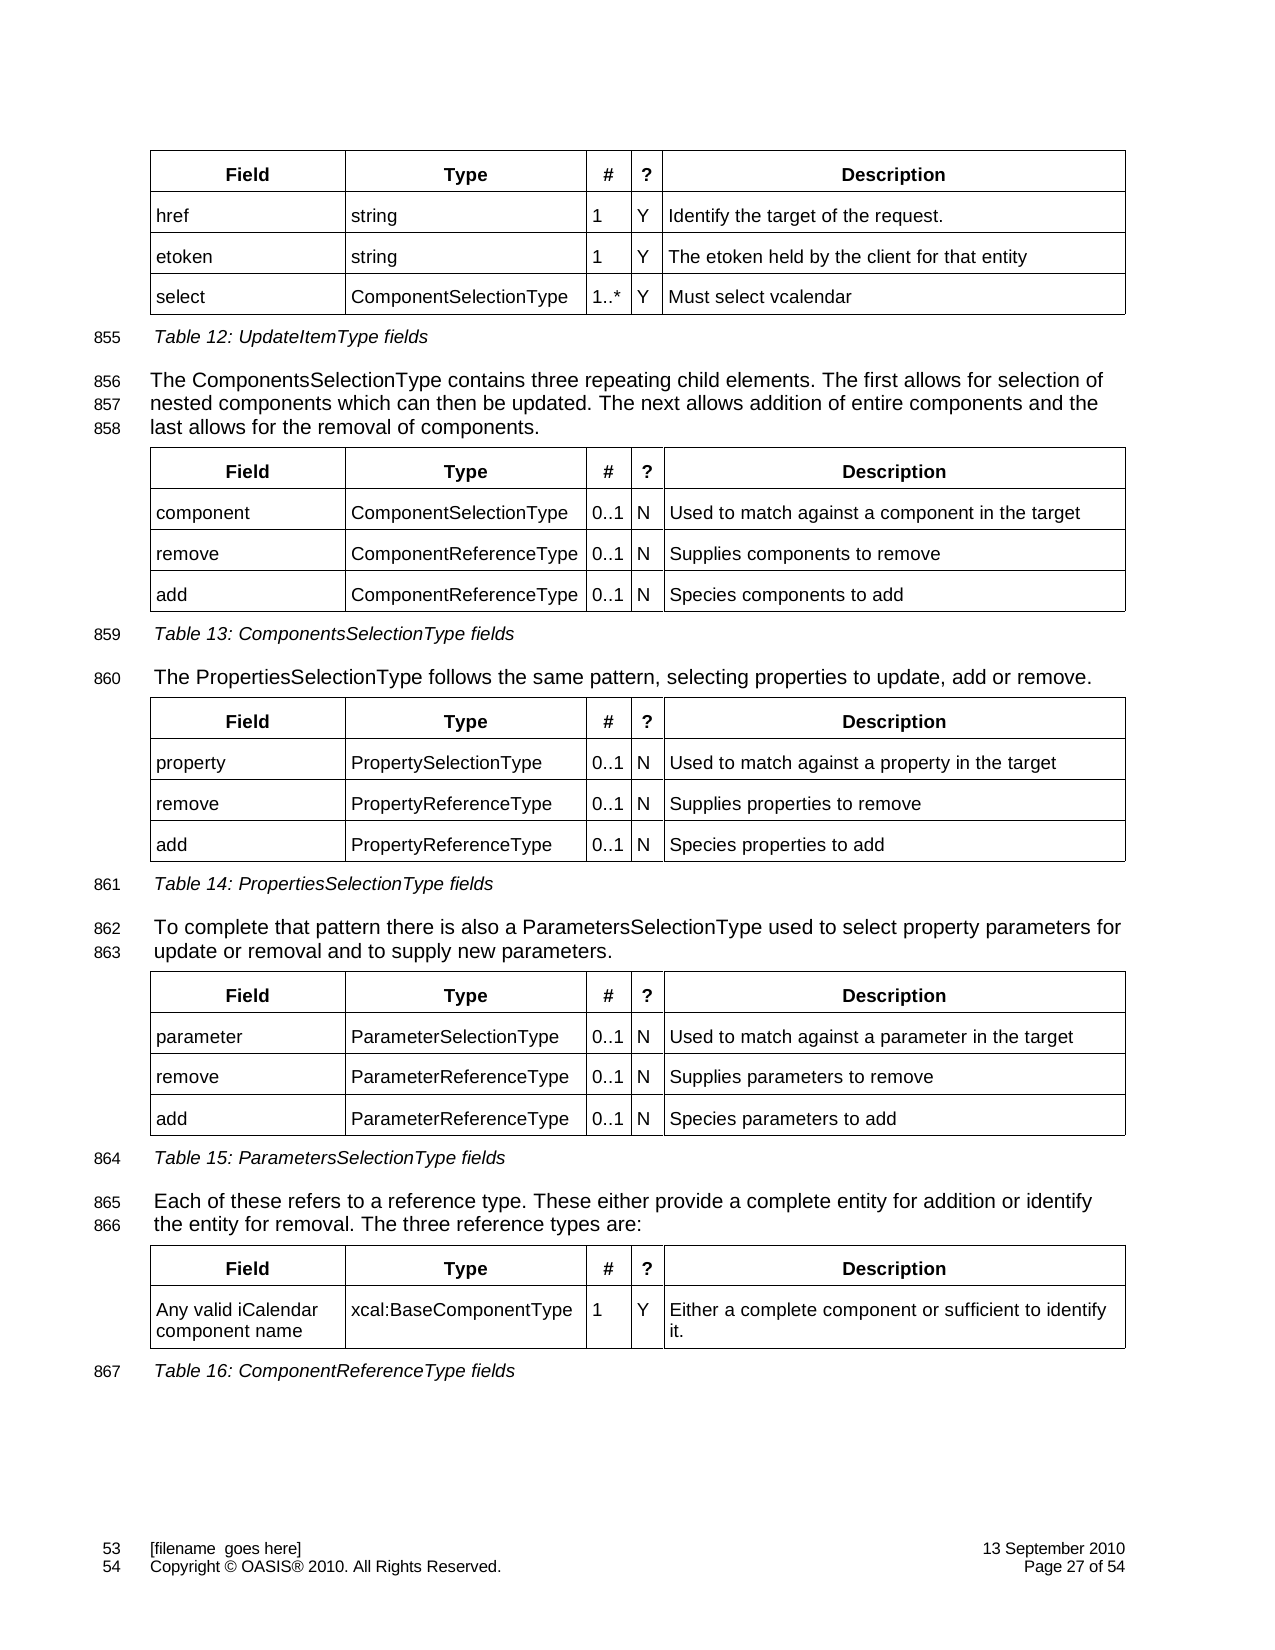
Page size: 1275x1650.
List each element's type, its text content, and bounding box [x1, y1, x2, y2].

table_cell Used to match against a parameter in the target [665, 1013, 1125, 1053]
table_cell Supplies components to remove [665, 530, 1125, 570]
text The ComponentsSelectionType contains three repeating child elements. The first allows for selection of nested components which can then be updated. The next allows addition of entire components and the last allows for the removal of components. [150, 368, 1125, 439]
table_header ? [632, 698, 663, 738]
table_cell ComponentReferenceType [346, 571, 586, 611]
table_header # [587, 448, 631, 488]
table_cell Either a complete component or sufficient to identify it. [665, 1286, 1125, 1348]
table_cell property [151, 739, 345, 779]
table_header ? [632, 151, 662, 191]
table_cell add [151, 821, 345, 861]
table_cell 1..* [587, 274, 631, 314]
table_cell 0..1 [587, 1054, 631, 1094]
table_cell 0..1 [587, 821, 631, 861]
table_cell select [151, 274, 345, 314]
table_header Field [151, 1246, 345, 1285]
table_cell N [632, 530, 663, 570]
table_cell 0..1 [587, 530, 631, 570]
table_cell 0..1 [587, 1095, 631, 1135]
table_cell Y [632, 1286, 663, 1348]
table_cell 1 [587, 192, 631, 232]
table_cell parameter [151, 1013, 345, 1053]
table_header Type [346, 151, 586, 191]
table_cell 0..1 [587, 489, 631, 529]
table_cell Used to match against a property in the target [665, 739, 1125, 779]
text The PropertiesSelectionType follows the same pattern, selecting properties to update, add or remove. [154, 665, 1125, 689]
text Table 13: ComponentsSelectionType fields [154, 623, 1125, 644]
text Table 12: UpdateItemType fields [154, 326, 1125, 347]
table_cell N [632, 489, 663, 529]
table_cell Supplies properties to remove [665, 780, 1125, 820]
table_cell etoken [151, 233, 345, 273]
table_header Field [151, 151, 345, 191]
table_header ? [632, 1246, 663, 1285]
table_cell Species components to add [665, 571, 1125, 611]
table_cell 0..1 [587, 1013, 631, 1053]
table_cell add [151, 571, 345, 611]
table_cell 1 [587, 1286, 631, 1348]
table_cell xcal:BaseComponentType [346, 1286, 586, 1348]
table_cell string [346, 233, 586, 273]
table_cell Supplies parameters to remove [665, 1054, 1125, 1094]
table_cell 0..1 [587, 571, 631, 611]
table_cell ParameterSelectionType [346, 1013, 586, 1053]
table_cell add [151, 1095, 345, 1135]
table_cell N [632, 780, 663, 820]
table_cell remove [151, 780, 345, 820]
text Table 14: PropertiesSelectionType fields [154, 874, 1125, 895]
table_header # [587, 698, 631, 738]
text Table 15: ParametersSelectionType fields [154, 1147, 1125, 1168]
table_header Description [665, 698, 1125, 738]
table_header Type [346, 698, 586, 738]
table_cell N [632, 821, 663, 861]
table_cell Any valid iCalendar component name [151, 1286, 345, 1348]
table_header Type [346, 972, 586, 1012]
table_header Field [151, 448, 345, 488]
table_header Type [346, 1246, 586, 1285]
table_cell PropertyReferenceType [346, 821, 586, 861]
table_cell N [632, 739, 663, 779]
table_cell Must select vcalendar [663, 274, 1125, 314]
table_cell ComponentSelectionType [346, 274, 586, 314]
text Each of these refers to a reference type. These either provide a complete entity for addition or identify the entity for removal. The three reference types are: [154, 1189, 1125, 1236]
table_cell 1 [587, 233, 631, 273]
table_cell ComponentReferenceType [346, 530, 586, 570]
table_header Description [663, 151, 1125, 191]
table_header # [587, 1246, 631, 1285]
table_cell remove [151, 530, 345, 570]
table_cell PropertyReferenceType [346, 780, 586, 820]
table_cell Y [632, 274, 662, 314]
table_cell Species properties to add [665, 821, 1125, 861]
table_header Field [151, 698, 345, 738]
table_cell Used to match against a component in the target [665, 489, 1125, 529]
table_cell href [151, 192, 345, 232]
table_header # [587, 151, 631, 191]
table_header Field [151, 972, 345, 1012]
table_header Type [346, 448, 586, 488]
table_cell 0..1 [587, 739, 631, 779]
table_header Description [665, 448, 1125, 488]
text Table 16: ComponentReferenceType fields [154, 1360, 1125, 1381]
table_header Description [665, 972, 1125, 1012]
table_cell The etoken held by the client for that entity [663, 233, 1125, 273]
table_cell N [632, 1054, 663, 1094]
table_cell Y [632, 233, 662, 273]
table_header Description [665, 1246, 1125, 1285]
table_cell Identify the target of the request. [663, 192, 1125, 232]
table_cell 0..1 [587, 780, 631, 820]
table_cell Y [632, 192, 662, 232]
table_cell ComponentSelectionType [346, 489, 586, 529]
table_cell ParameterReferenceType [346, 1095, 586, 1135]
table_cell PropertySelectionType [346, 739, 586, 779]
table_cell ParameterReferenceType [346, 1054, 586, 1094]
table_cell remove [151, 1054, 345, 1094]
table_cell N [632, 571, 663, 611]
table_cell component [151, 489, 345, 529]
table_header # [587, 972, 631, 1012]
table_cell Species parameters to add [665, 1095, 1125, 1135]
table_header ? [632, 972, 663, 1012]
table_cell string [346, 192, 586, 232]
table_header ? [632, 448, 663, 488]
text To complete that pattern there is also a ParametersSelectionType used to select property parameters for update or removal and to supply new parameters. [154, 916, 1125, 963]
table_cell N [632, 1095, 663, 1135]
table_cell N [632, 1013, 663, 1053]
